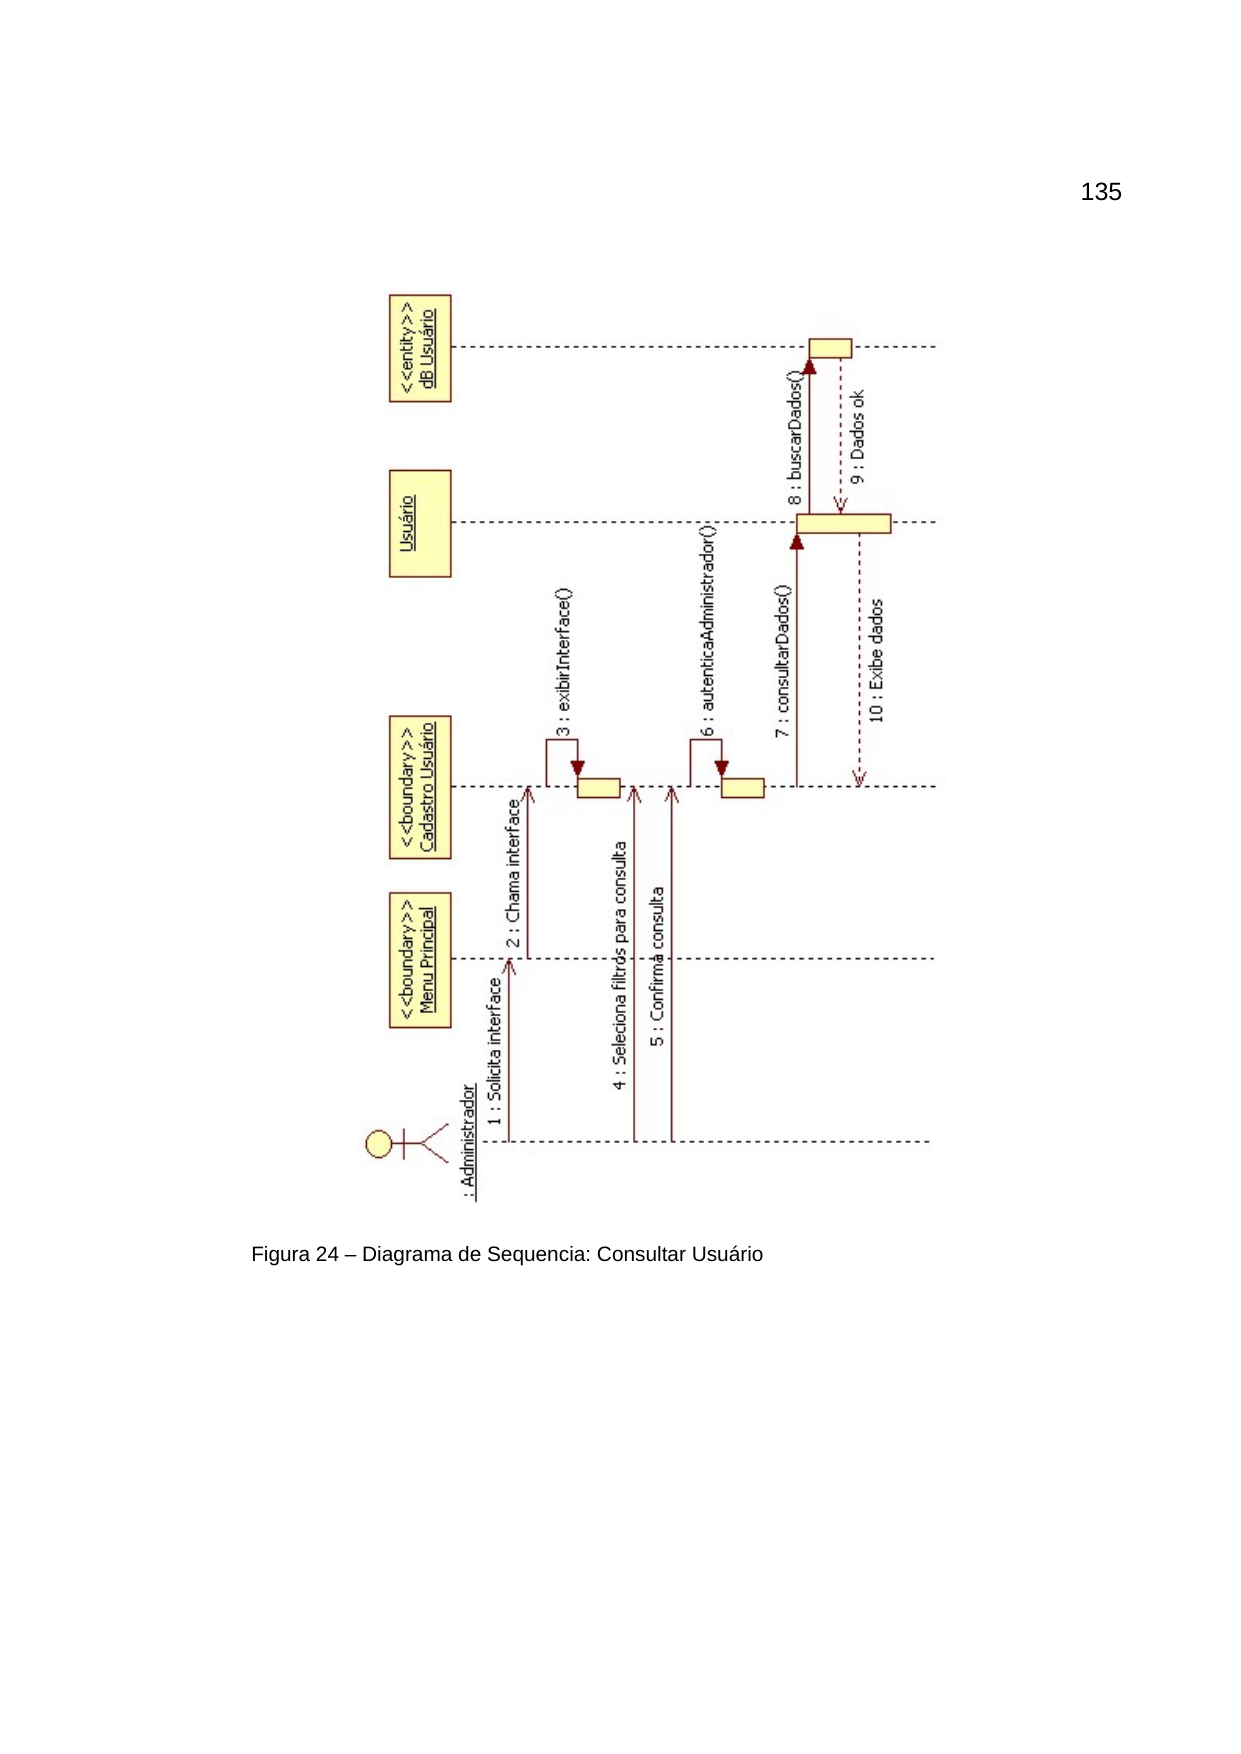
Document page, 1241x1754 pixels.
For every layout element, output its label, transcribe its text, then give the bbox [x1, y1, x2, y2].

text Figura 24 – Diagrama de Sequencia: Consultar Usuário [177, 1243, 1122, 1266]
picture [333, 265, 967, 1243]
